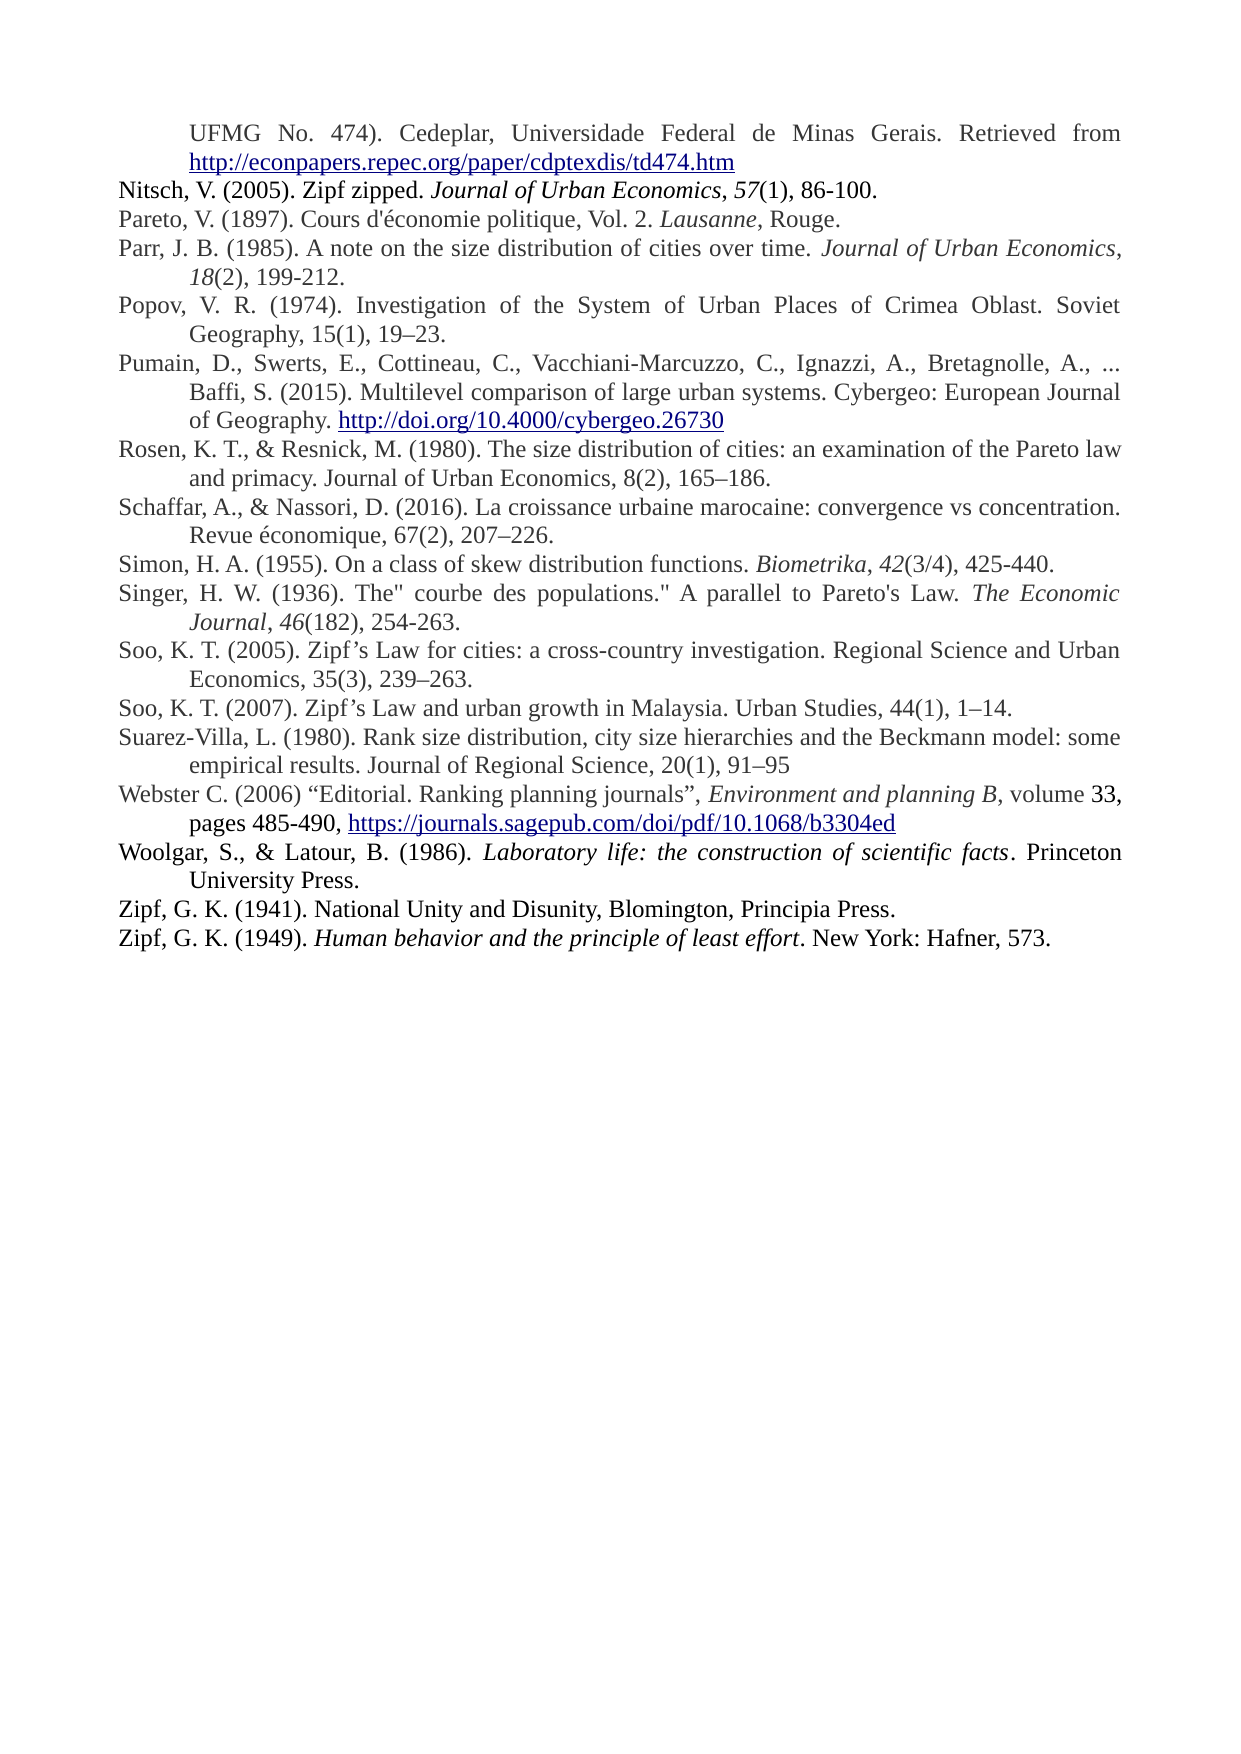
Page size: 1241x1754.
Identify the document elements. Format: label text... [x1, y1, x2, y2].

text Soo, K. T. (2007). Zipf’s Law and urban growth in Malaysia. Urban Studies, 44(1), 1–14. [118, 693, 1122, 722]
text Schaffar, A., & Nassori, D. (2016). La croissance urbaine marocaine: convergence vs concentration. Revue économique, 67(2), 207–226. [118, 492, 1122, 549]
text Simon, H. A. (1955). On a class of skew distribution functions. Biometrika, 42(3/4), 425-440. [118, 549, 1122, 578]
text Soo, K. T. (2005). Zipf’s Law for cities: a cross-country investigation. Regional Science and Urban Economics, 35(3), 239–263. [118, 636, 1122, 693]
text Pareto, V. (1897). Cours d'économie politique, Vol. 2. Lausanne, Rouge. [118, 204, 1122, 233]
text Parr, J. B. (1985). A note on the size distribution of cities over time. Journal of Urban Economics, 18(2), 199-212. [118, 233, 1122, 291]
text Rosen, K. T., & Resnick, M. (1980). The size distribution of cities: an examination of the Pareto law and primacy. Journal of Urban Economics, 8(2), 165–186. [118, 434, 1122, 492]
text UFMG No. 474). Cedeplar, Universidade Federal de Minas Gerais. Retrieved from http://econpapers.repec.org/paper/cdptexdis/td474.htm [118, 118, 1122, 176]
text Nitsch, V. (2005). Zipf zipped. Journal of Urban Economics, 57(1), 86-100. [118, 176, 1122, 204]
text Singer, H. W. (1936). The" courbe des populations." A parallel to Pareto's Law. The Economic Journal, 46(182), 254-263. [118, 578, 1122, 636]
text Zipf, G. K. (1941). National Unity and Disunity, Blomington, Principia Press. [118, 894, 1122, 923]
text Webster C. (2006) “Editorial. Ranking planning journals”, Environment and planning B, volume 33, pages 485-490, https://journals.sagepub.com/doi/pdf/10.1068/b3304ed [118, 779, 1122, 837]
text Suarez-Villa, L. (1980). Rank size distribution, city size hierarchies and the Beckmann model: some empirical results. Journal of Regional Science, 20(1), 91–95 [118, 722, 1122, 779]
text Zipf, G. K. (1949). Human behavior and the principle of least effort. New York: Hafner, 573. [118, 923, 1122, 952]
text Popov, V. R. (1974). Investigation of the System of Urban Places of Crimea Oblast. Soviet Geography, 15(1), 19–23. [118, 291, 1122, 348]
text Woolgar, S., & Latour, B. (1986). Laboratory life: the construction of scientific facts. Princeton University Press. [118, 837, 1122, 894]
text Pumain, D., Swerts, E., Cottineau, C., Vacchiani-Marcuzzo, C., Ignazzi, A., Bretagnolle, A., ... Baffi, S. (2015). Multilevel comparison of large urban systems. Cybergeo: European Journal of Geography. http://doi.org/10.4000/cybergeo.26730 [118, 348, 1122, 434]
